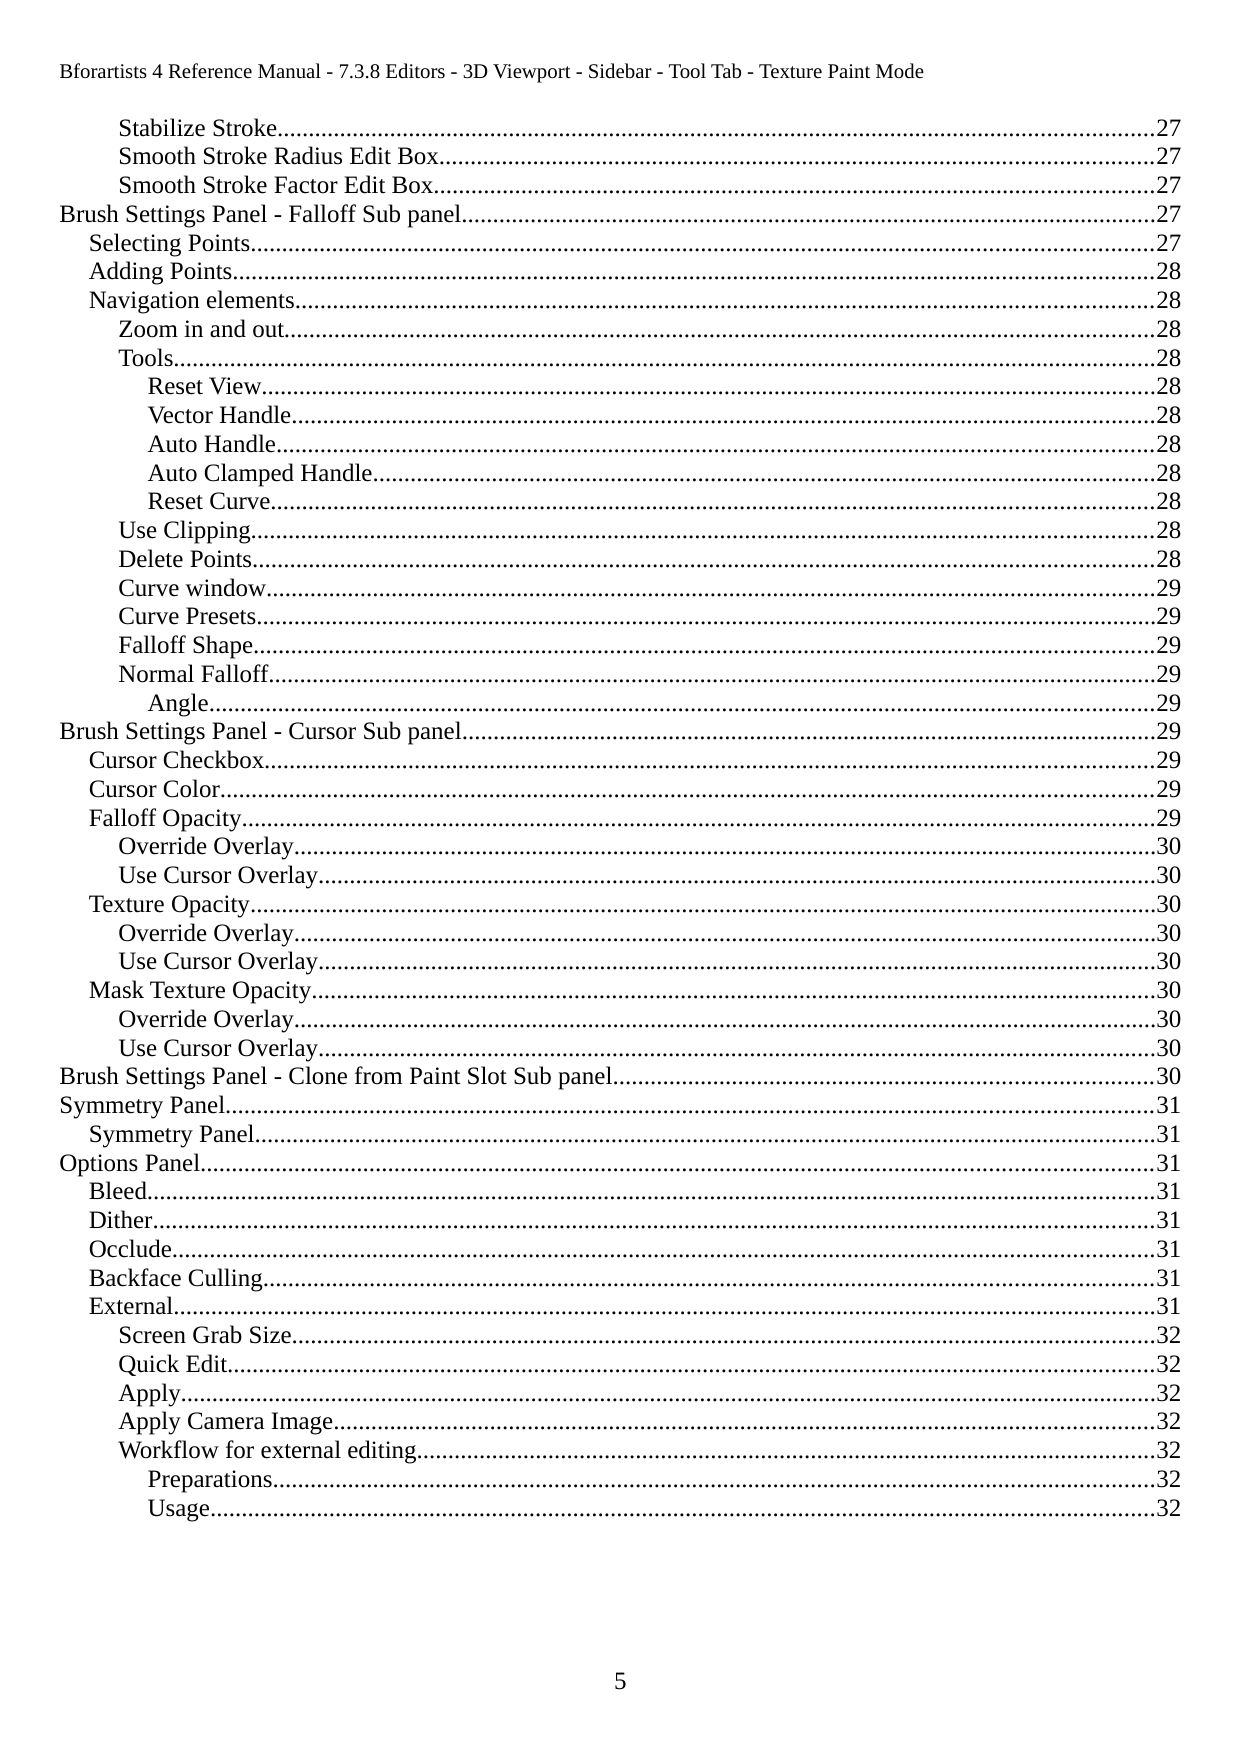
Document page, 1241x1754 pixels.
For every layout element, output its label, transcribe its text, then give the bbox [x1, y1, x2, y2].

text Usage 32 [147, 1493, 1181, 1521]
text Symmetry Panel 31 [88, 1119, 1181, 1148]
text Backface Culling 31 [88, 1263, 1181, 1291]
text Override Overlay 30 [118, 918, 1181, 946]
text Falloff Shape 29 [118, 630, 1181, 659]
text Auto Clamped Handle 28 [147, 458, 1181, 486]
text External 31 [88, 1291, 1181, 1320]
text Curve Presets 29 [118, 601, 1181, 630]
text Brush Settings Panel - Clone from Paint Slot Sub panel 30 [59, 1061, 1181, 1090]
text Texture Opacity 30 [88, 889, 1181, 918]
text Vector Handle 28 [147, 400, 1181, 429]
text Normal Falloff 29 [118, 659, 1181, 688]
text Override Overlay 30 [118, 831, 1181, 860]
text Quick Edit 32 [118, 1349, 1181, 1378]
text Falloff Opacity 29 [88, 803, 1181, 831]
text Smooth Stroke Factor Edit Box 27 [118, 170, 1181, 199]
text Cursor Color 29 [88, 774, 1181, 803]
text Use Clipping 28 [118, 515, 1181, 544]
text Apply 32 [118, 1378, 1181, 1406]
text Options Panel 31 [59, 1148, 1181, 1176]
text Curve window 29 [118, 573, 1181, 601]
text Use Cursor Overlay 30 [118, 860, 1181, 889]
text Bleed 31 [88, 1176, 1181, 1205]
text Adding Points 28 [88, 256, 1181, 285]
text Workflow for external editing 32 [118, 1435, 1181, 1464]
text Brush Settings Panel - Cursor Sub panel 29 [59, 716, 1181, 745]
text Auto Handle 28 [147, 429, 1181, 458]
text Stabilize Stroke 27 [118, 113, 1181, 141]
text Navigation elements 28 [88, 285, 1181, 314]
text Delete Points 28 [118, 544, 1181, 573]
text Angle 29 [147, 688, 1181, 716]
text Symmetry Panel 31 [59, 1090, 1181, 1119]
text Use Cursor Overlay 30 [118, 1033, 1181, 1061]
text Brush Settings Panel - Falloff Sub panel 27 [59, 199, 1181, 228]
text Use Cursor Overlay 30 [118, 946, 1181, 975]
text Preparations 32 [147, 1464, 1181, 1493]
text Cursor Checkbox 29 [88, 745, 1181, 774]
text Override Overlay 30 [118, 1004, 1181, 1033]
text Selecting Points 27 [88, 228, 1181, 256]
text Reset Curve 28 [147, 486, 1181, 515]
text Reset View 28 [147, 371, 1181, 400]
text Screen Grab Size 32 [118, 1320, 1181, 1349]
text Dither 31 [88, 1205, 1181, 1234]
text Apply Camera Image 32 [118, 1406, 1181, 1435]
text Occlude 31 [88, 1234, 1181, 1263]
text Smooth Stroke Radius Edit Box 27 [118, 141, 1181, 170]
text Tools 28 [118, 343, 1181, 371]
text Zoom in and out 28 [118, 314, 1181, 343]
text Mask Texture Opacity 30 [88, 975, 1181, 1004]
